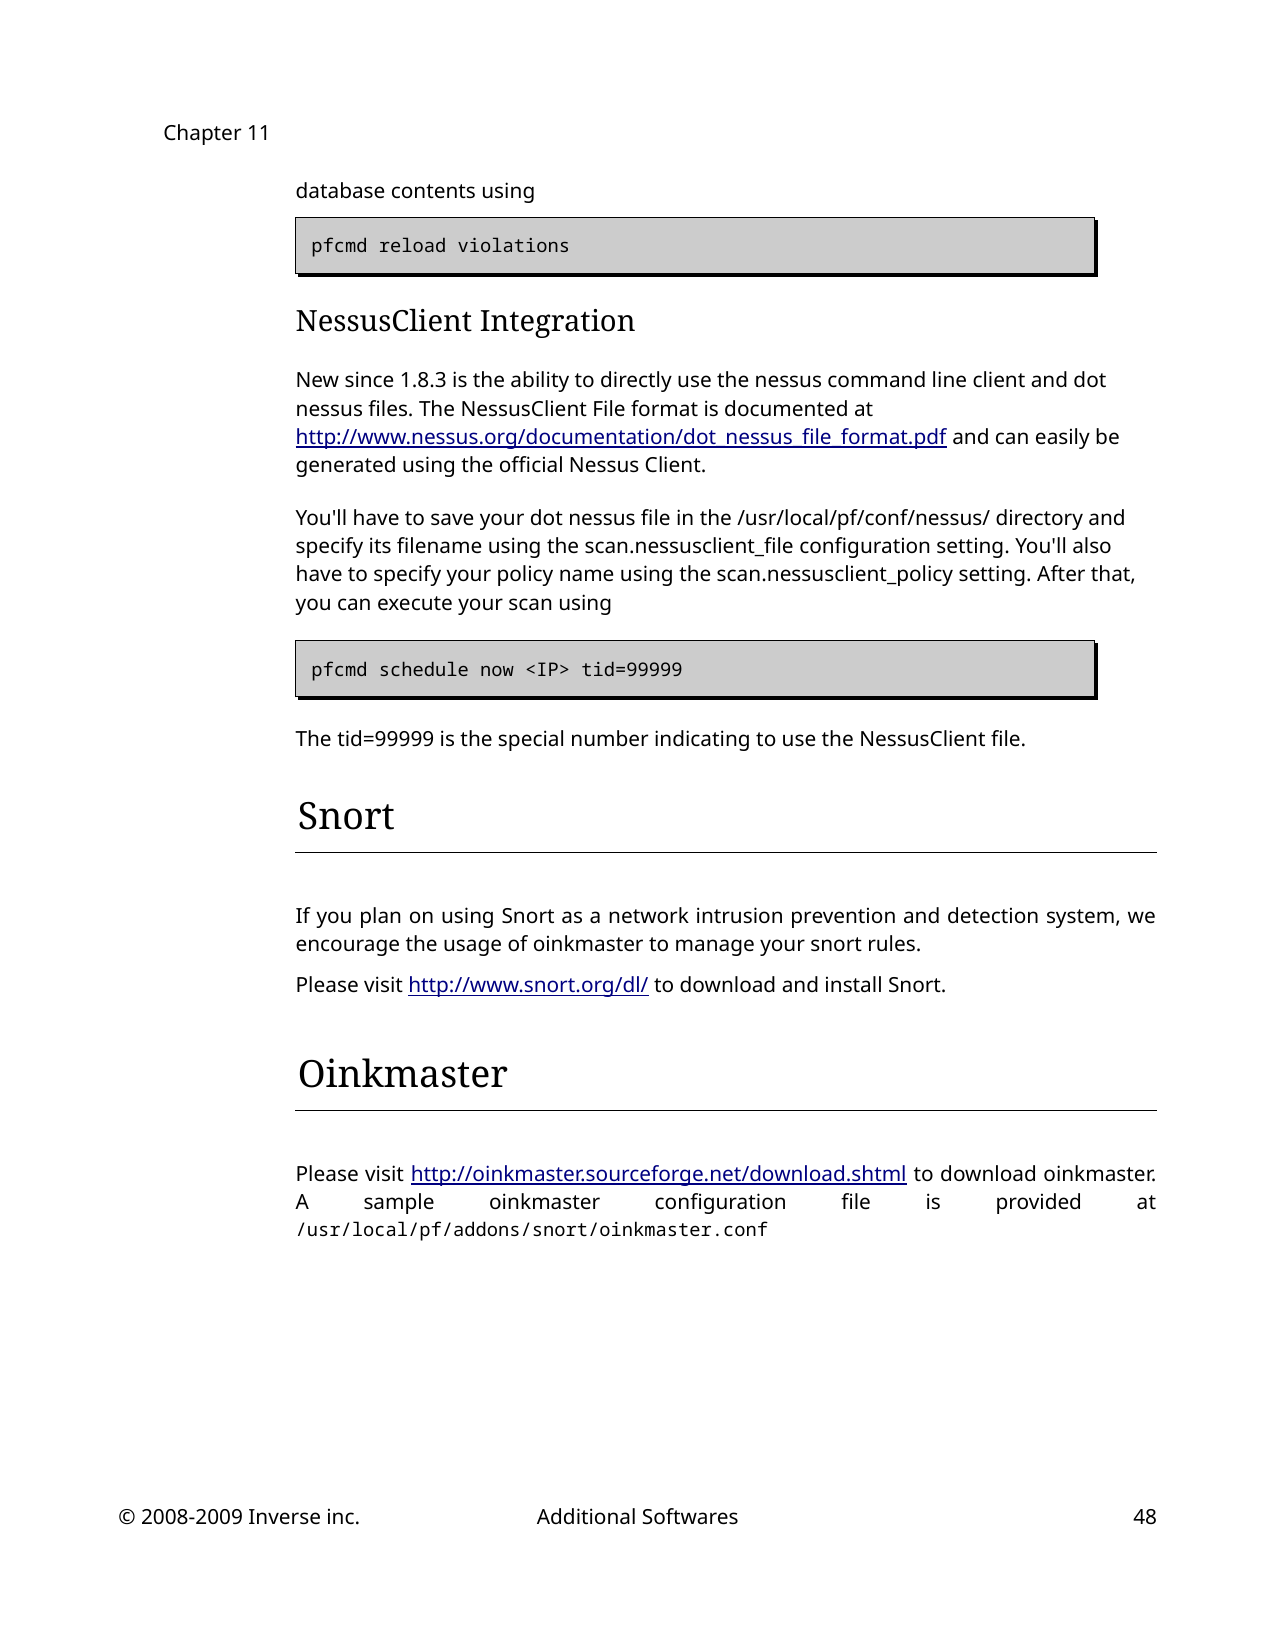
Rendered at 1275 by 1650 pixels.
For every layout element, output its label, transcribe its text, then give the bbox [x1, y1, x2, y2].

text If you plan on using Snort as a network intrusion prevention and detection system, we encourage the usage of oinkmaster to manage your snort rules. [295, 901, 1157, 958]
text pfcmd reload violations [296, 218, 1094, 273]
text Please visit http://www.snort.org/dl/ to download and install Snort. [295, 971, 1157, 999]
subtitle Snort [295, 789, 1157, 852]
subtitle Oinkmaster [295, 1047, 1157, 1110]
text Please visit http://oinkmaster.sourceforge.net/download.shtml to download oinkmaster. A sample oinkmaster configuration file is provided at /usr/local/pf/addons/snort/oinkmaster.conf [295, 1159, 1157, 1241]
text The tid=99999 is the special number indicating to use the NessusClient file. [295, 724, 1157, 752]
text New since 1.8.3 is the ability to directly use the nessus command line client and dot nessus files. The NessusClient File format is documented at http://www.nessus.org/documentation/dot_nessus_file_format.pdf and can easily be generated using the official Nessus Client. [295, 365, 1157, 479]
text database contents using [295, 176, 1157, 204]
text pfcmd schedule now <IP> tid=99999 [296, 641, 1094, 696]
subtitle NessusClient Integration [295, 301, 1157, 340]
text You'll have to save your dot nessus file in the /usr/local/pf/conf/nessus/ directory and specify its filename using the scan.nessusclient_file configuration setting. You'll also have to specify your policy name using the scan.nessusclient_policy setting. After that, you can execute your scan using [295, 503, 1157, 616]
